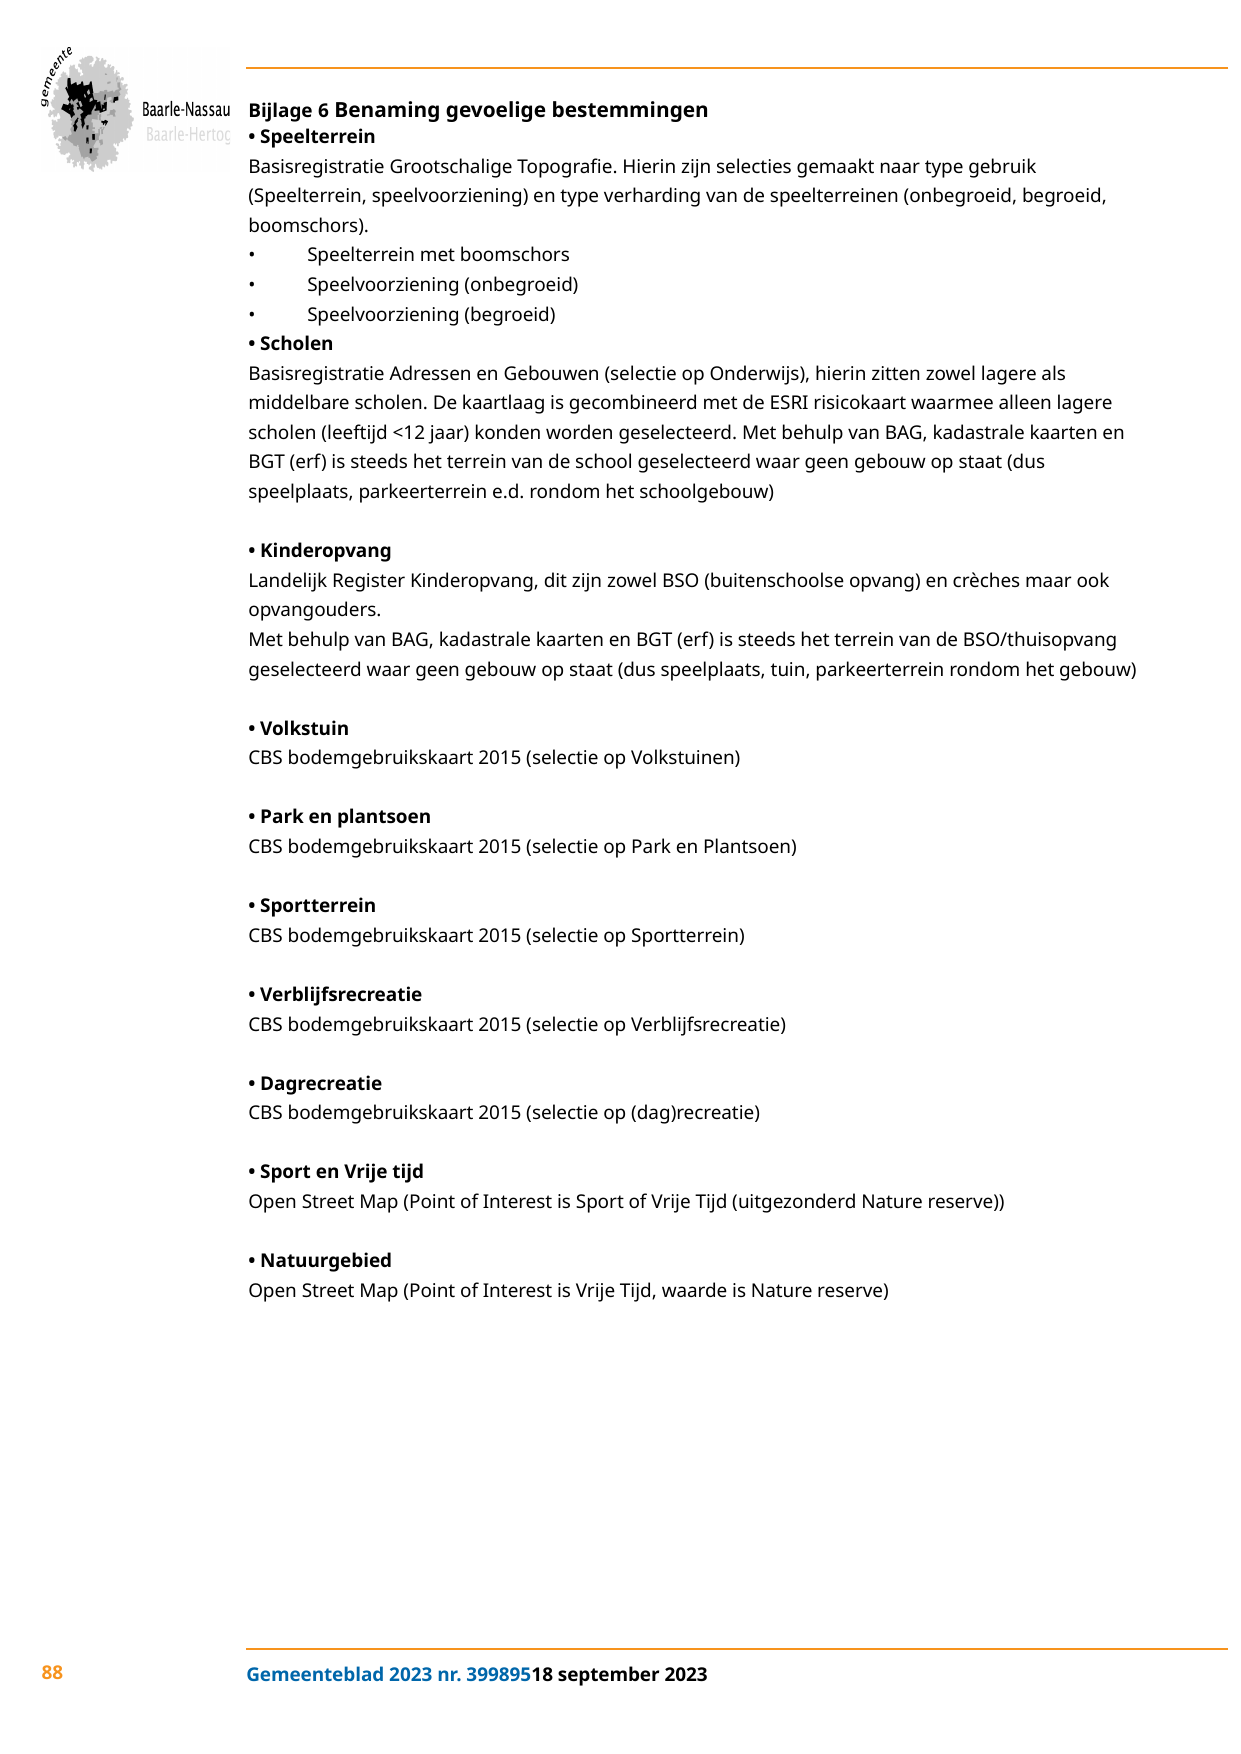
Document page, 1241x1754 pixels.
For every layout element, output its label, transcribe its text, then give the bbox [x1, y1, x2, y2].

text Landelijk Register Kinderopvang, dit zijn zowel BSO (buitenschoolse opvang) en crèches maar ook opvangouders. [248, 567, 1152, 622]
list Speelvoorziening (onbegroeid) [248, 271, 1152, 297]
text • Verblijfsrecreatie [248, 981, 1152, 1007]
text • Scholen [248, 330, 1152, 356]
text Open Street Map (Point of Interest is Sport of Vrije Tijd (uitgezonderd Nature reserve)) [248, 1188, 1152, 1214]
picture [41, 47, 231, 172]
text CBS bodemgebruikskaart 2015 (selectie op (dag)recreatie) [248, 1099, 1152, 1125]
text Met behulp van BAG, kadastrale kaarten en BGT (erf) is steeds het terrein van de BSO/thuisopvang geselecteerd waar geen gebouw op staat (dus speelplaats, tuin, parkeerterrein rondom het gebouw) [248, 626, 1152, 682]
text • Natuurgebied [248, 1247, 1152, 1273]
text • Volkstuin [248, 715, 1152, 741]
text • Sportterrein [248, 892, 1152, 918]
text CBS bodemgebruikskaart 2015 (selectie op Park en Plantsoen) [248, 833, 1152, 859]
text Basisregistratie Grootschalige Topografie. Hierin zijn selecties gemaakt naar type gebruik (Speelterrein, speelvoorziening) en type verharding van de speelterreinen (onbegroeid, begroeid, boomschors). [248, 153, 1152, 238]
text Bijlage 6 Benaming gevoelige bestemmingen [248, 95, 1152, 123]
list Speelvoorziening (begroeid) [248, 301, 1152, 327]
text CBS bodemgebruikskaart 2015 (selectie op Volkstuinen) [248, 744, 1152, 770]
text CBS bodemgebruikskaart 2015 (selectie op Verblijfsrecreatie) [248, 1011, 1152, 1037]
text Basisregistratie Adressen en Gebouwen (selectie op Onderwijs), hierin zitten zowel lagere als middelbare scholen. De kaartlaag is gecombineerd met de ESRI risicokaart waarmee alleen lagere scholen (leeftijd <12 jaar) konden worden geselecteerd. Met behulp van BAG, kadastrale kaarten en BGT (erf) is steeds het terrein van de school geselecteerd waar geen gebouw op staat (dus speelplaats, parkeerterrein e.d. rondom het schoolgebouw) [248, 360, 1152, 504]
text • Speelterrein [248, 123, 1152, 149]
text • Sport en Vrije tijd [248, 1159, 1152, 1184]
text • Kinderopvang [248, 537, 1152, 563]
list Speelterrein met boomschors [248, 242, 1152, 267]
text • Park en plantsoen [248, 804, 1152, 829]
text Open Street Map (Point of Interest is Vrije Tijd, waarde is Nature reserve) [248, 1277, 1152, 1303]
text • Dagrecreatie [248, 1070, 1152, 1096]
text CBS bodemgebruikskaart 2015 (selectie op Sportterrein) [248, 922, 1152, 948]
